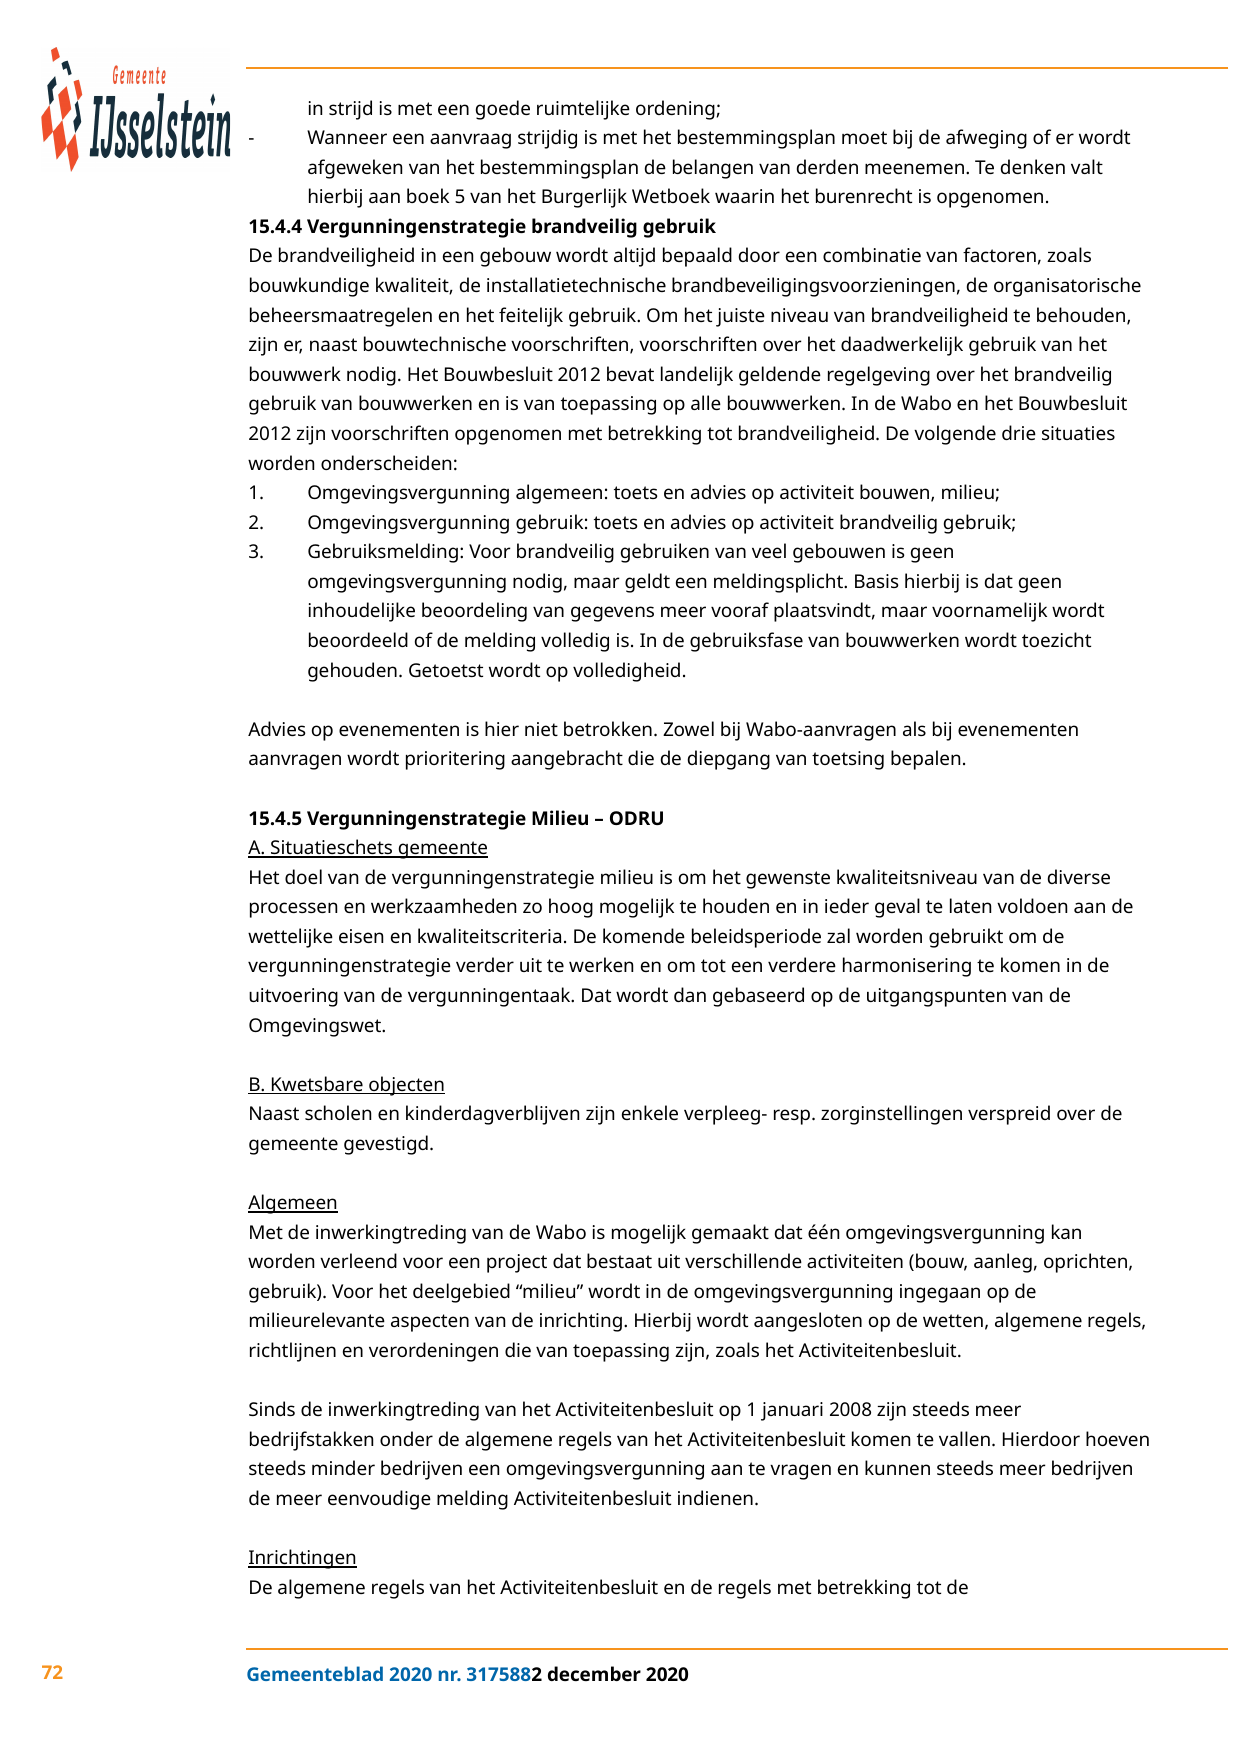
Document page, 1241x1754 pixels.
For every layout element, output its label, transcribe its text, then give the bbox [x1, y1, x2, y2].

text Inrichtingen [248, 1544, 1152, 1570]
list Wanneer een aanvraag strijdig is met het bestemmingsplan moet bij de afweging of er wordt afgeweken van het bestemmingsplan de belangen van derden meenemen. Te denken valt hierbij aan boek 5 van het Burgerlijk Wetboek waarin het burenrecht is opgenomen. [248, 124, 1152, 209]
text Het doel van de vergunningenstrategie milieu is om het gewenste kwaliteitsniveau van de diverse processen en werkzaamheden zo hoog mogelijk te houden en in ieder geval te laten voldoen aan de wettelijke eisen en kwaliteitscriteria. De komende beleidsperiode zal worden gebruikt om de vergunningenstrategie verder uit te werken en om tot een verdere harmonisering te komen in de uitvoering van de vergunningentaak. Dat wordt dan gebaseerd op de uitgangspunten van de Omgevingswet. [248, 864, 1152, 1038]
picture [41, 47, 231, 172]
list Omgevingsvergunning algemeen: toets en advies op activiteit bouwen, milieu; [248, 479, 1152, 505]
list Omgevingsvergunning gebruik: toets en advies op activiteit brandveilig gebruik; [248, 509, 1152, 535]
text De algemene regels van het Activiteitenbesluit en de regels met betrekking tot de [248, 1574, 1152, 1600]
text 15.4.4 Vergunningenstrategie brandveilig gebruik [248, 213, 1152, 239]
text Sinds de inwerkingtreding van het Activiteitenbesluit op 1 januari 2008 zijn steeds meer bedrijfstakken onder de algemene regels van het Activiteitenbesluit komen te vallen. Hierdoor hoeven steeds minder bedrijven een omgevingsvergunning aan te vragen en kunnen steeds meer bedrijven de meer eenvoudige melding Activiteitenbesluit indienen. [248, 1396, 1152, 1511]
list Gebruiksmelding: Voor brandveilig gebruiken van veel gebouwen is geen omgevingsvergunning nodig, maar geldt een meldingsplicht. Basis hierbij is dat geen inhoudelijke beoordeling van gegevens meer vooraf plaatsvindt, maar voornamelijk wordt beoordeeld of de melding volledig is. In de gebruiksfase van bouwwerken wordt toezicht gehouden. Getoetst wordt op volledigheid. [248, 538, 1152, 683]
text Advies op evenementen is hier niet betrokken. Zowel bij Wabo-aanvragen als bij evenementen aanvragen wordt prioritering aangebracht die de diepgang van toetsing bepalen. [248, 716, 1152, 771]
text A. Situatieschets gemeente [248, 834, 1152, 860]
list in strijd is met een goede ruimtelijke ordening; [248, 95, 1152, 121]
text B. Kwetsbare objecten [248, 1071, 1152, 1097]
text Naast scholen en kinderdagverblijven zijn enkele verpleeg- resp. zorginstellingen verspreid over de gemeente gevestigd. [248, 1101, 1152, 1156]
text 15.4.5 Vergunningenstrategie Milieu – ODRU [248, 805, 1152, 831]
text Met de inwerkingtreding van de Wabo is mogelijk gemaakt dat één omgevingsvergunning kan worden verleend voor een project dat bestaat uit verschillende activiteiten (bouw, aanleg, oprichten, gebruik). Voor het deelgebied “milieu” wordt in de omgevingsvergunning ingegaan op de milieurelevante aspecten van de inrichting. Hierbij wordt aangesloten op de wetten, algemene regels, richtlijnen en verordeningen die van toepassing zijn, zoals het Activiteitenbesluit. [248, 1219, 1152, 1363]
text De brandveiligheid in een gebouw wordt altijd bepaald door een combinatie van factoren, zoals bouwkundige kwaliteit, de installatietechnische brandbeveiligingsvoorzieningen, de organisatorische beheersmaatregelen en het feitelijk gebruik. Om het juiste niveau van brandveiligheid te behouden, zijn er, naast bouwtechnische voorschriften, voorschriften over het daadwerkelijk gebruik van het bouwwerk nodig. Het Bouwbesluit 2012 bevat landelijk geldende regelgeving over het brandveilig gebruik van bouwwerken en is van toepassing op alle bouwwerken. In de Wabo en het Bouwbesluit 2012 zijn voorschriften opgenomen met betrekking tot brandveiligheid. De volgende drie situaties worden onderscheiden: [248, 243, 1152, 476]
text Algemeen [248, 1189, 1152, 1215]
